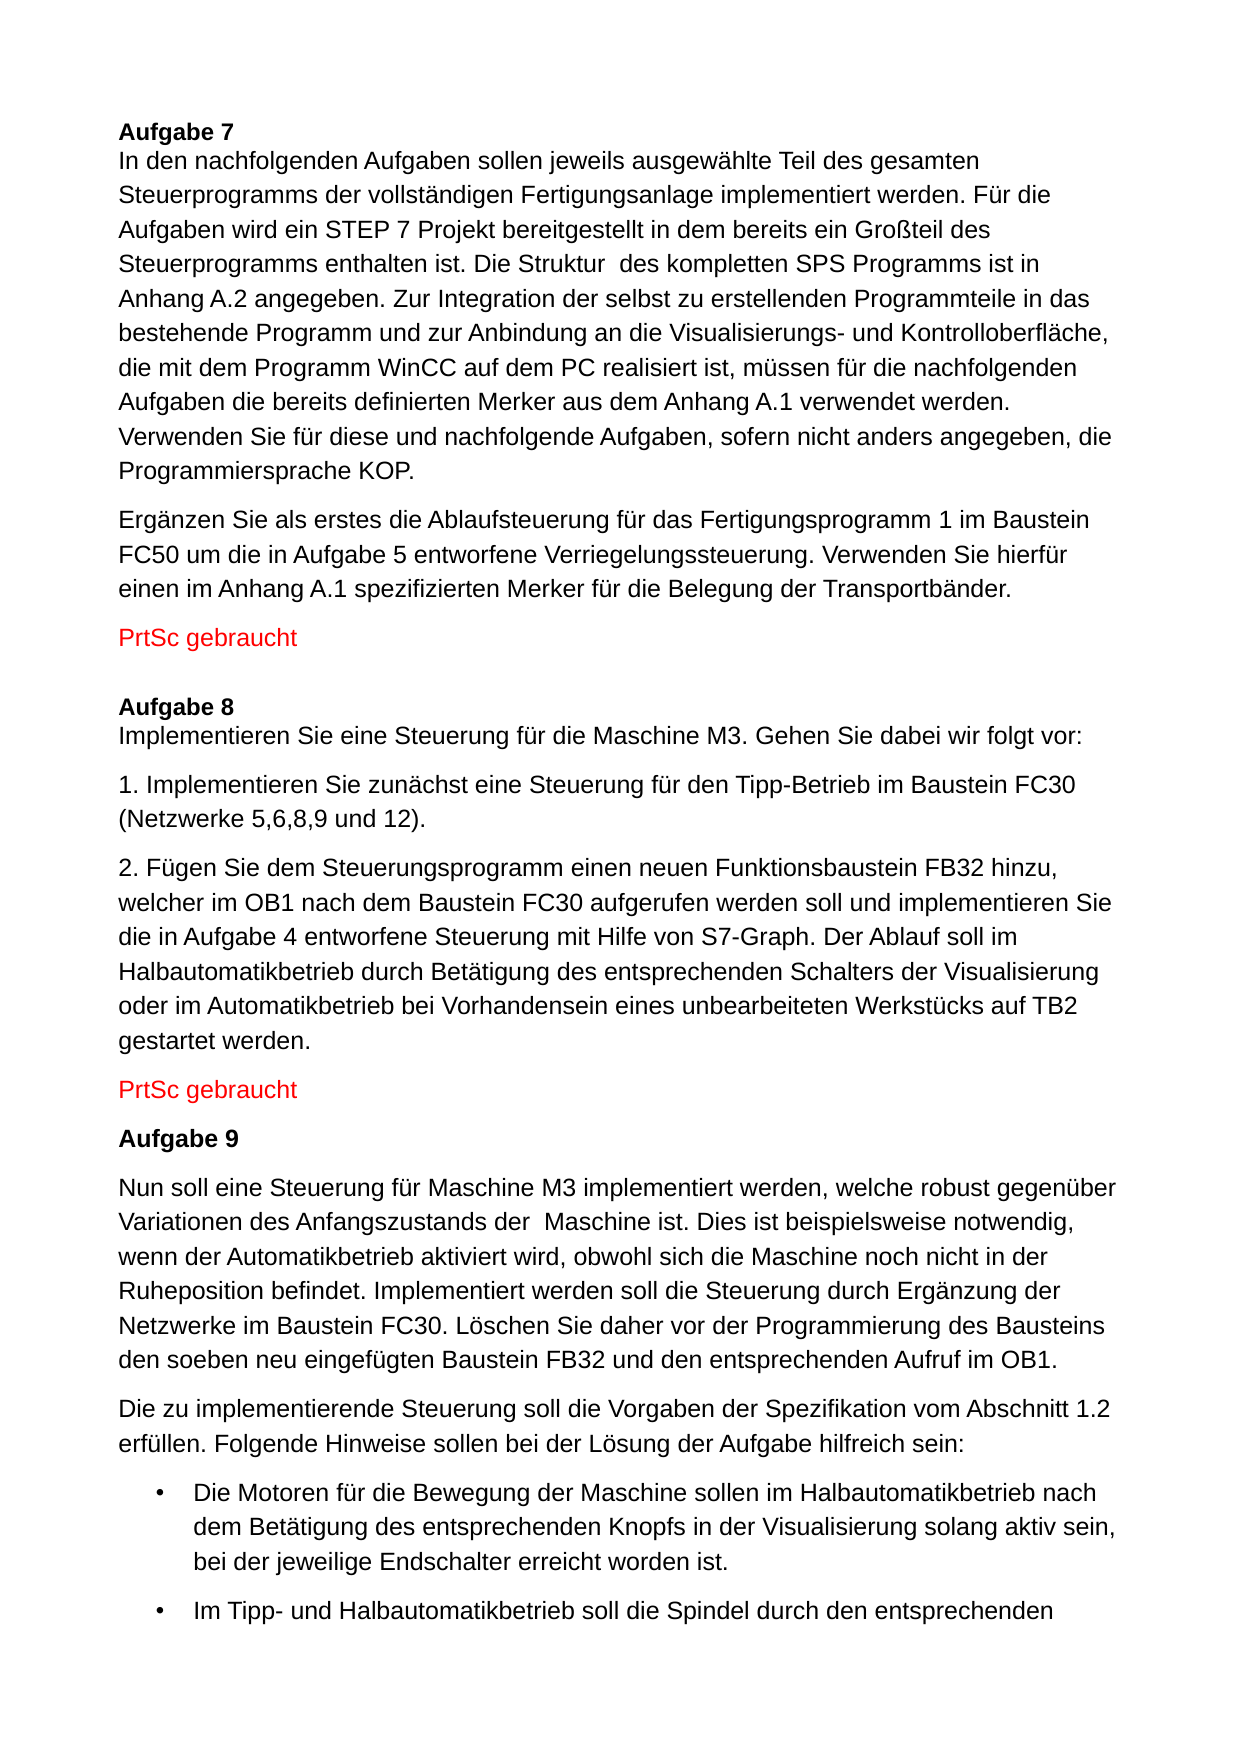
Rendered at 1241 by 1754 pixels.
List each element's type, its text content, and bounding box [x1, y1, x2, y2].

text PrtSc gebraucht [118, 623, 1122, 652]
subtitle Aufgabe 8 [118, 693, 1122, 721]
text 2. Fügen Sie dem Steuerungsprogramm einen neuen Funktionsbaustein FB32 hinzu, welcher im OB1 nach dem Baustein FC30 aufgerufen werden soll und implementieren Sie die in Aufgabe 4 entworfene Steuerung mit Hilfe von S7-Graph. Der Ablauf soll im Halbautomatikbetrieb durch Betätigung des entsprechenden Schalters der Visualisierung oder im Automatikbetrieb bei Vorhandensein eines unbearbeiteten Werkstücks auf TB2 gestartet werden. [118, 853, 1122, 1054]
text Nun soll eine Steuerung für Maschine M3 implementiert werden, welche robust gegenüber Variationen des Anfangszustands der Maschine ist. Dies ist beispielsweise notwendig, wenn der Automatikbetrieb aktiviert wird, obwohl sich die Maschine noch nicht in der Ruheposition befindet. Implementiert werden soll die Steuerung durch Ergänzung der Netzwerke im Baustein FC30. Löschen Sie daher vor der Programmierung des Bausteins den soeben neu eingefügten Baustein FB32 und den entsprechenden Aufruf im OB1. [118, 1173, 1122, 1374]
list Im Tipp- und Halbautomatikbetrieb soll die Spindel durch den entsprechenden [156, 1596, 1122, 1625]
subtitle Aufgabe 7 [118, 118, 1122, 146]
text Die zu implementierende Steuerung soll die Vorgaben der Spezifikation vom Abschnitt 1.2 erfüllen. Folgende Hinweise sollen bei der Lösung der Aufgabe hilfreich sein: [118, 1394, 1122, 1457]
text PrtSc gebraucht [118, 1075, 1122, 1103]
text Ergänzen Sie als erstes die Ablaufsteuerung für das Fertigungsprogramm 1 im Baustein FC50 um die in Aufgabe 5 entworfene Verriegelungssteuerung. Verwenden Sie hierfür einen im Anhang A.1 spezifizierten Merker für die Belegung der Transportbänder. [118, 505, 1122, 603]
list Die Motoren für die Bewegung der Maschine sollen im Halbautomatikbetrieb nach dem Betätigung des entsprechenden Knopfs in der Visualisierung solang aktiv sein, bei der jeweilige Endschalter erreicht worden ist. [156, 1478, 1122, 1576]
text Aufgabe 9 [118, 1124, 1122, 1152]
text Implementieren Sie eine Steuerung für die Maschine M3. Gehen Sie dabei wir folgt vor: [118, 721, 1122, 749]
text In den nachfolgenden Aufgaben sollen jeweils ausgewählte Teil des gesamten Steuerprogramms der vollständigen Fertigungsanlage implementiert werden. Für die Aufgaben wird ein STEP 7 Projekt bereitgestellt in dem bereits ein Großteil des Steuerprogramms enthalten ist. Die Struktur des kompletten SPS Programms ist in Anhang A.2 angegeben. Zur Integration der selbst zu erstellenden Programmteile in das bestehende Programm und zur Anbindung an die Visualisierungs- und Kontrolloberfläche, die mit dem Programm WinCC auf dem PC realisiert ist, müssen für die nachfolgenden Aufgaben die bereits definierten Merker aus dem Anhang A.1 verwendet werden. Verwenden Sie für diese und nachfolgende Aufgaben, sofern nicht anders angegeben, die Programmiersprache KOP. [118, 146, 1122, 485]
text 1. Implementieren Sie zunächst eine Steuerung für den Tipp-Betrieb im Baustein FC30 (Netzwerke 5,6,8,9 und 12). [118, 770, 1122, 833]
